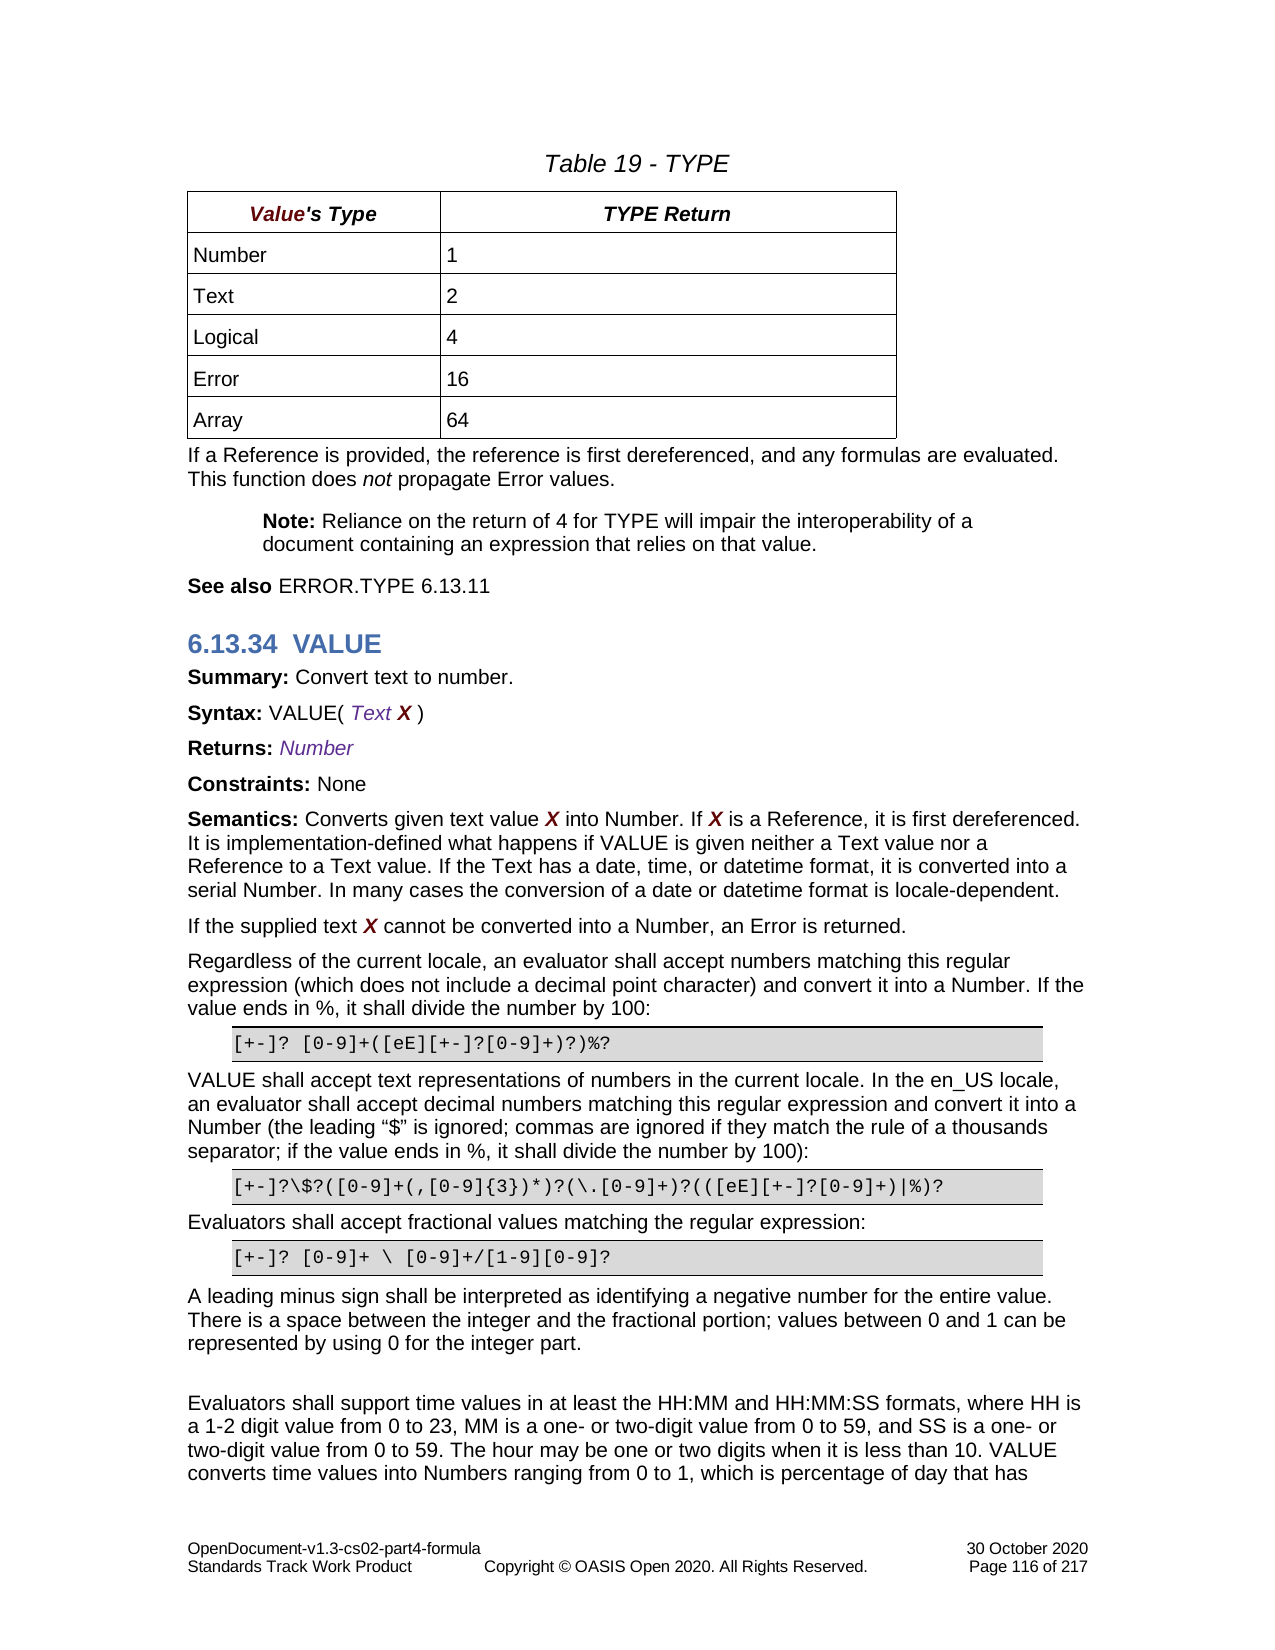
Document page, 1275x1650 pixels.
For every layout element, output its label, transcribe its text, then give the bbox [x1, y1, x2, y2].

text Returns: Number [187, 737, 1088, 760]
table_cell 4 [441, 315, 896, 355]
table_cell Number [188, 233, 440, 273]
text A leading minus sign shall be interpreted as identifying a negative number for the entire value. There is a space between the integer and the fractional portion; values between 0 and 1 can be represented by using 0 for the integer part. [187, 1285, 1088, 1355]
table_cell Logical [188, 315, 440, 355]
table_cell 16 [441, 356, 896, 396]
text Evaluators shall support time values in at least the HH:MM and HH:MM:SS formats, where HH is a 1-2 digit value from 0 to 23, MM is a one- or two-digit value from 0 to 59, and SS is a one- or two-digit value from 0 to 59. The hour may be one or two digits when it is less than 10. VALUE converts time values into Numbers ranging from 0 to 1, which is percentage of day that has [187, 1391, 1088, 1485]
text If the supplied text X cannot be converted into a Number, an Error is returned. [187, 914, 1088, 938]
text Note: Reliance on the return of 4 for TYPE will impair the interoperability of a document containing an expression that relies on that value. [262, 509, 1013, 556]
text Table 19 - TYPE [187, 150, 1088, 178]
text See also ERROR.TYPE 6.13.11 [187, 575, 1088, 598]
table_cell Text [188, 274, 440, 314]
table_cell 64 [441, 397, 896, 437]
table_cell Array [188, 397, 440, 437]
text [+-]? [0-9]+([eE][+-]?[0-9]+)?)%? [232, 1028, 1043, 1061]
text Semantics: Converts given text value X into Number. If X is a Reference, it is first dereferenced. It is implementation-defined what happens if VALUE is given neither a Text value nor a Reference to a Text value. If the Text has a date, time, or datetime format, it is converted into a serial Number. In many cases the conversion of a date or datetime format is locale-dependent. [187, 808, 1088, 902]
table_header TYPE Return [441, 192, 896, 232]
text If a Reference is provided, the reference is first dereferenced, and any formulas are evaluated. This function does not propagate Error values. [187, 443, 1088, 491]
table_cell 1 [441, 233, 896, 273]
table_header Value's Type [188, 192, 440, 232]
table_cell Error [188, 356, 440, 396]
table_cell 2 [441, 274, 896, 314]
text VALUE shall accept text representations of numbers in the current locale. In the en_US locale, an evaluator shall accept decimal numbers matching this regular expression and convert it into a Number (the leading “$” is ignored; commas are ignored if they match the rule of a thousands separator; if the value ends in %, it shall divide the number by 100): [187, 1068, 1088, 1163]
text Constraints: None [187, 772, 1088, 796]
text [+-]?\$?([0-9]+(,[0-9]{3})*)?(\.[0-9]+)?(([eE][+-]?[0-9]+)|%)? [232, 1170, 1043, 1204]
text Evaluators shall accept fractional values matching the regular expression: [187, 1211, 1088, 1234]
subtitle VALUE [187, 629, 1088, 659]
text Summary: Convert text to number. [187, 665, 1088, 689]
text Syntax: VALUE( Text X ) [187, 701, 1088, 724]
text Regardless of the current locale, an evaluator shall accept numbers matching this regular expression (which does not include a decimal point character) and convert it into a Number. If the value ends in %, it shall divide the number by 100: [187, 950, 1088, 1020]
text [+-]? [0-9]+ \ [0-9]+/[1-9][0-9]? [232, 1241, 1043, 1275]
